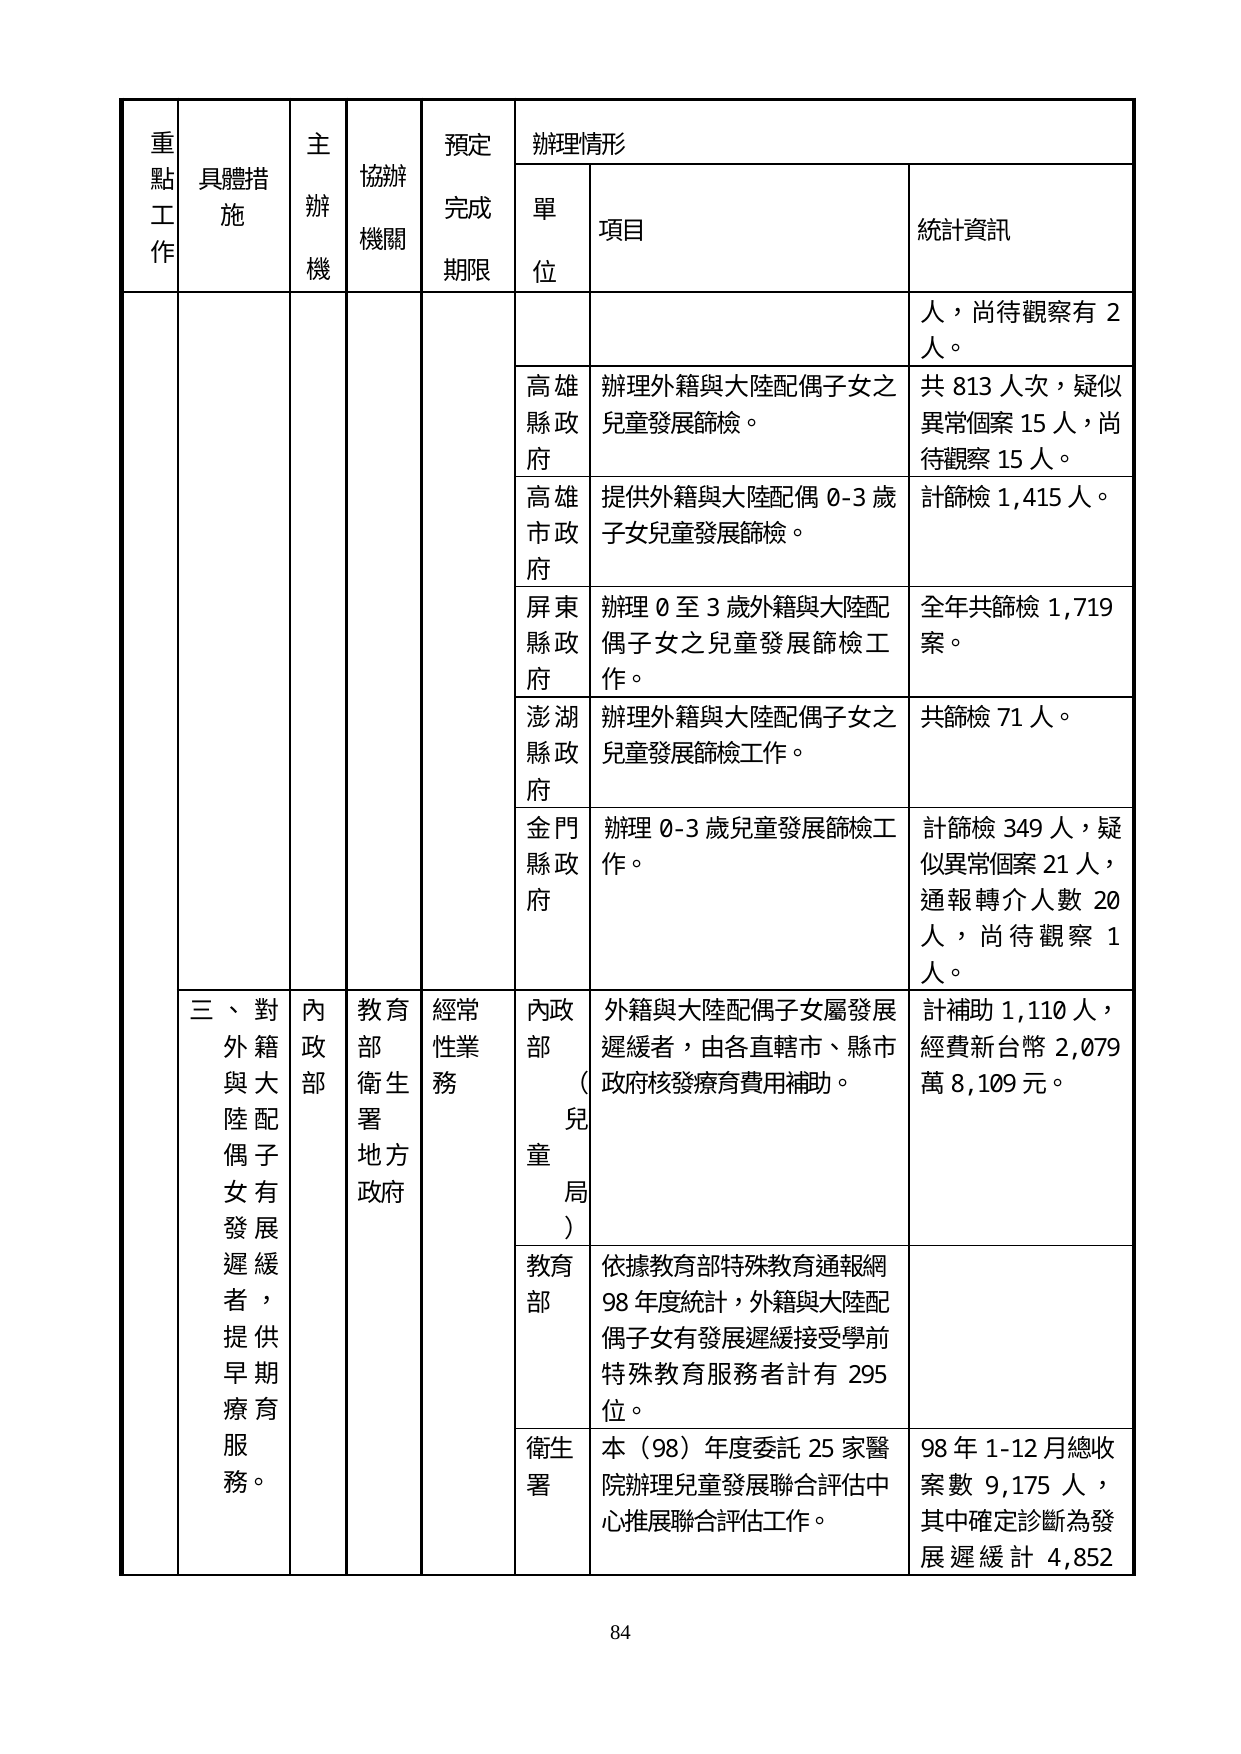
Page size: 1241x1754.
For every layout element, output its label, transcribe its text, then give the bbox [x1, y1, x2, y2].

table_header 具體措施 [179, 101, 289, 291]
table_cell 經常 性業 務 [423, 991, 514, 1574]
table_cell 屏東縣政府 [516, 587, 589, 696]
table_cell 辦理0至3歲外籍與大陸配偶子女之兒童發展篩檢工作。 [591, 587, 908, 696]
table_cell 人，尚待觀察有2人。 [910, 293, 1132, 365]
table_cell 計篩檢349人，疑似異常個案21人，通報轉介人數20人，尚待觀察1人。 [910, 808, 1132, 989]
table_cell 辦理0-3歲兒童發展篩檢工作。 [591, 808, 908, 989]
table_cell [591, 293, 908, 365]
table_cell 單位 [516, 165, 589, 291]
table_cell [348, 293, 420, 989]
table_cell 辦理外籍與大陸配偶子女之兒童發展篩檢工作。 [591, 698, 908, 806]
table_cell 澎湖縣政府 [516, 698, 589, 806]
table_cell 共813人次，疑似異常個案15人，尚待觀察15人。 [910, 367, 1132, 476]
table_cell 內政部 [291, 991, 345, 1574]
table_cell 教育部 衛生署 地方政府 [348, 991, 420, 1574]
table_cell 高雄市政府 [516, 477, 589, 586]
table_header 預定完成期限 [423, 101, 514, 291]
table_cell 三、對外籍與大陸配偶子女有發展遲緩者，提供早期療育服務。 [179, 991, 289, 1574]
table_header 主辦 機關 [291, 101, 345, 291]
table_cell 項目 [591, 165, 908, 291]
table_cell 辦理外籍與大陸配偶子女之兒童發展篩檢。 [591, 367, 908, 476]
table_cell [910, 1246, 1132, 1427]
table_cell 外籍與大陸配偶子女屬發展遲緩者，由各直轄市、縣市政府核發療育費用補助。 [591, 991, 908, 1244]
table_cell 衛生 署 [516, 1429, 589, 1574]
table_cell [179, 293, 289, 989]
table_cell 提供外籍與大陸配偶0-3歲子女兒童發展篩檢。 [591, 477, 908, 586]
table_header 協辦 機關 [348, 101, 420, 291]
table_cell [124, 293, 177, 1574]
table_cell 計篩檢1,415人。 [910, 477, 1132, 586]
table_cell [423, 293, 514, 989]
table_cell 計補助1,110人，經費新台幣2,079萬8,109元。 [910, 991, 1132, 1244]
table_cell 共篩檢71人。 [910, 698, 1132, 806]
table_cell 教育 部 [516, 1246, 589, 1427]
table_cell 本（98）年度委託25家醫院辦理兒童發展聯合評估中心推展聯合評估工作。 [591, 1429, 908, 1574]
table_cell 衛生署 [291, 293, 345, 989]
table_cell 全年共篩檢1,719案。 [910, 587, 1132, 696]
table_cell 內政 部（兒 童局） [516, 991, 589, 1244]
table_cell [516, 293, 589, 365]
table_cell 金門縣政府 [516, 808, 589, 989]
table_cell 依據教育部特殊教育通報網98年度統計，外籍與大陸配偶子女有發展遲緩接受學前特殊教育服務者計有295位。 [591, 1246, 908, 1427]
table_header 辦理情形 [516, 101, 1132, 163]
table_cell 統計資訊 [910, 165, 1132, 291]
table_cell 98年1-12月總收案數9,175人，其中確定診斷為發展遲緩計4,852 [910, 1429, 1132, 1574]
table_cell 高雄縣政府 [516, 367, 589, 476]
table_header 重點工作 [124, 101, 177, 291]
